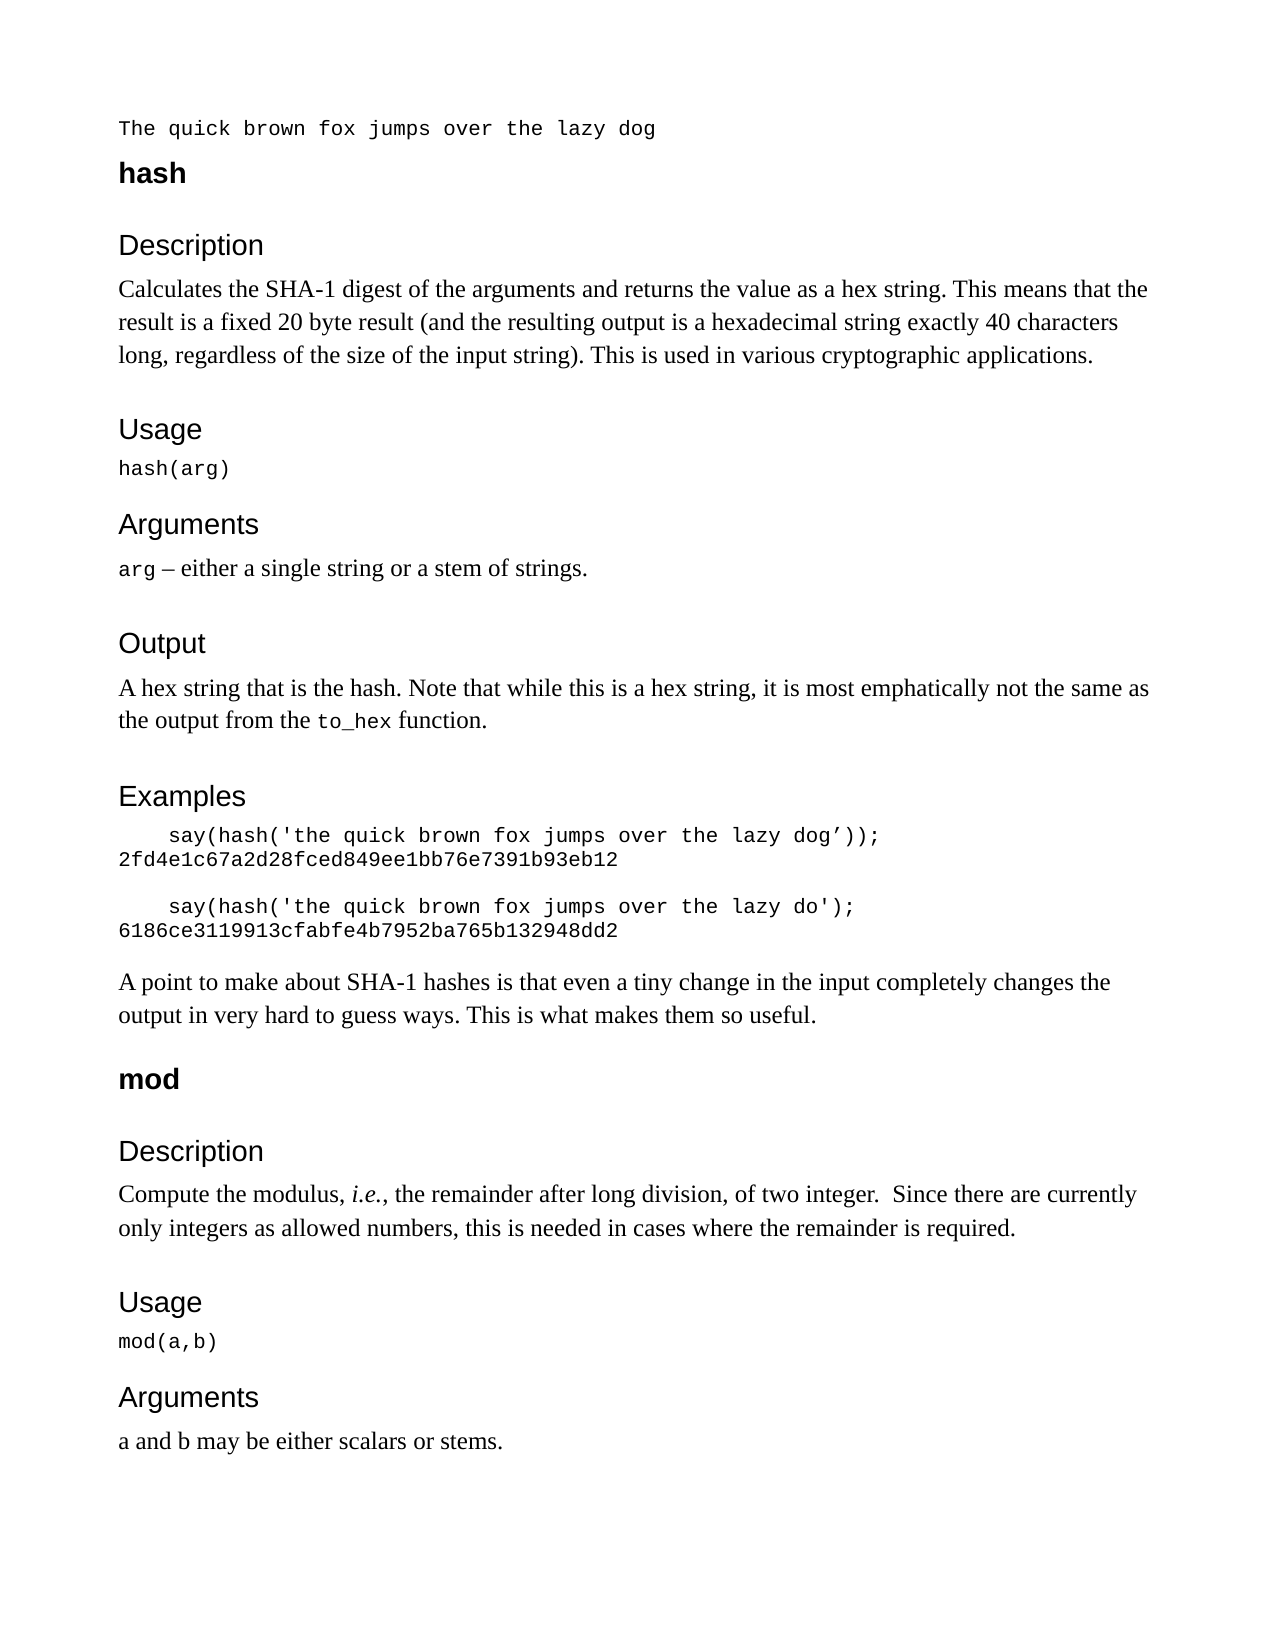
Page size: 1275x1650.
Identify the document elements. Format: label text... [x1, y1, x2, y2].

subtitle Description [118, 1133, 1157, 1167]
text 2fd4e1c67a2d28fced849ee1bb76e7391b93eb12 [118, 849, 1157, 872]
text arg – either a single string or a stem of strings. [118, 553, 1157, 583]
subtitle Examples [118, 779, 1157, 813]
text a and b may be either scalars or stems. [118, 1426, 1157, 1455]
text 6186ce3119913cfabfe4b7952ba765b132948dd2 [118, 920, 1157, 943]
text A hex string that is the hash. Note that while this is a hex string, it is most emphatically not the same as the output from the to_hex function. [118, 673, 1157, 735]
text A point to make about SHA-1 hashes is that even a tiny change in the input completely changes the output in very hard to guess ways. This is what makes them so useful. [118, 967, 1157, 1029]
subtitle Usage [118, 412, 1157, 446]
subtitle mod [118, 1062, 1157, 1096]
text The quick brown fox jumps over the lazy dog [118, 118, 1157, 142]
subtitle Output [118, 627, 1157, 660]
text Calculates the SHA-1 digest of the arguments and returns the value as a hex string. This means that the result is a fixed 20 byte result (and the resulting output is a hexadecimal string exactly 40 characters long, regardless of the size of the input string). This is used in various cryptographic applications. [118, 274, 1157, 368]
text mod(a,b) [118, 1331, 1157, 1355]
text hash(arg) [118, 458, 1157, 482]
text say(hash('the quick brown fox jumps over the lazy do'); [118, 896, 1157, 920]
subtitle hash [118, 156, 1157, 190]
subtitle Arguments [118, 1380, 1157, 1413]
text Compute the modulus, i.e., the remainder after long division, of two integer. Since there are currently only integers as allowed numbers, this is needed in cases where the remainder is required. [118, 1179, 1157, 1241]
text say(hash('the quick brown fox jumps over the lazy dog’)); [118, 825, 1157, 849]
subtitle Arguments [118, 507, 1157, 541]
subtitle Usage [118, 1285, 1157, 1319]
subtitle Description [118, 228, 1157, 261]
